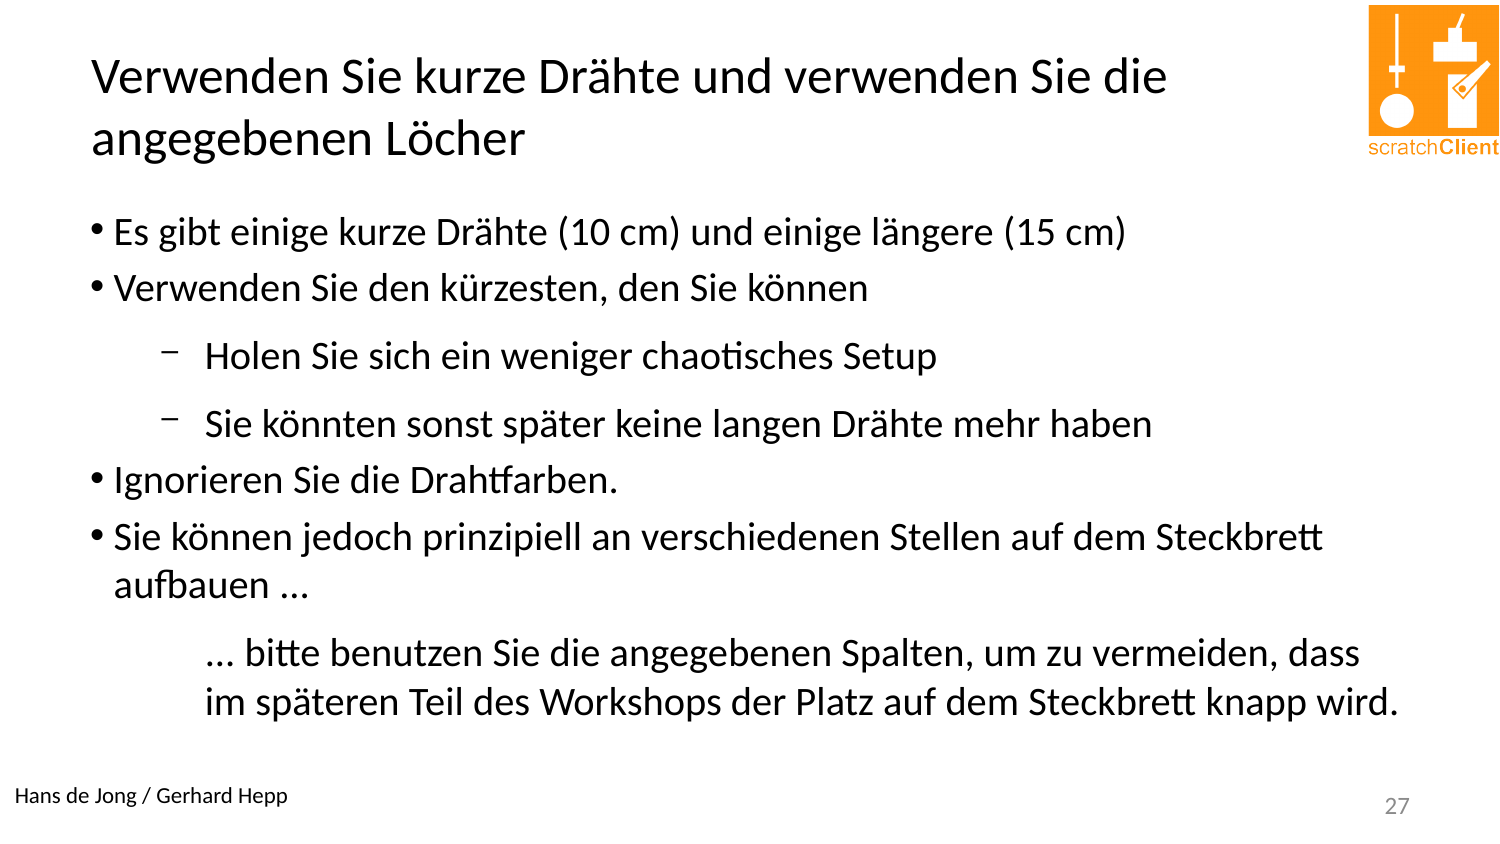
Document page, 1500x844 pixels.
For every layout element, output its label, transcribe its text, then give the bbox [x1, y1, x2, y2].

slide_number [1340, 782, 1425, 827]
picture [1366, 5, 1500, 160]
title Verwenden Sie kurze Drähte und verwenden Sie die angegebenen Löcher [76, 33, 1483, 175]
list Es gibt einige kurze Drähte (10 cm) und einige längere (15 cm) Verwenden Sie den kürzesten, den Sie können Holen Sie sich ein weniger chaotisches Setup Sie könnten sonst später keine langen Drähte mehr haben Ignorieren Sie die Drahtfarben. Sie können jedoch prinzipiell an verschiedenen Stellen auf dem Steckbrett aufbauen ... ... bitte benutzen Sie die angegebenen Spalten, um zu vermeiden, dass im späteren Teil des Workshops der Platz auf dem Steckbrett knapp wird. [75, 196, 1425, 754]
